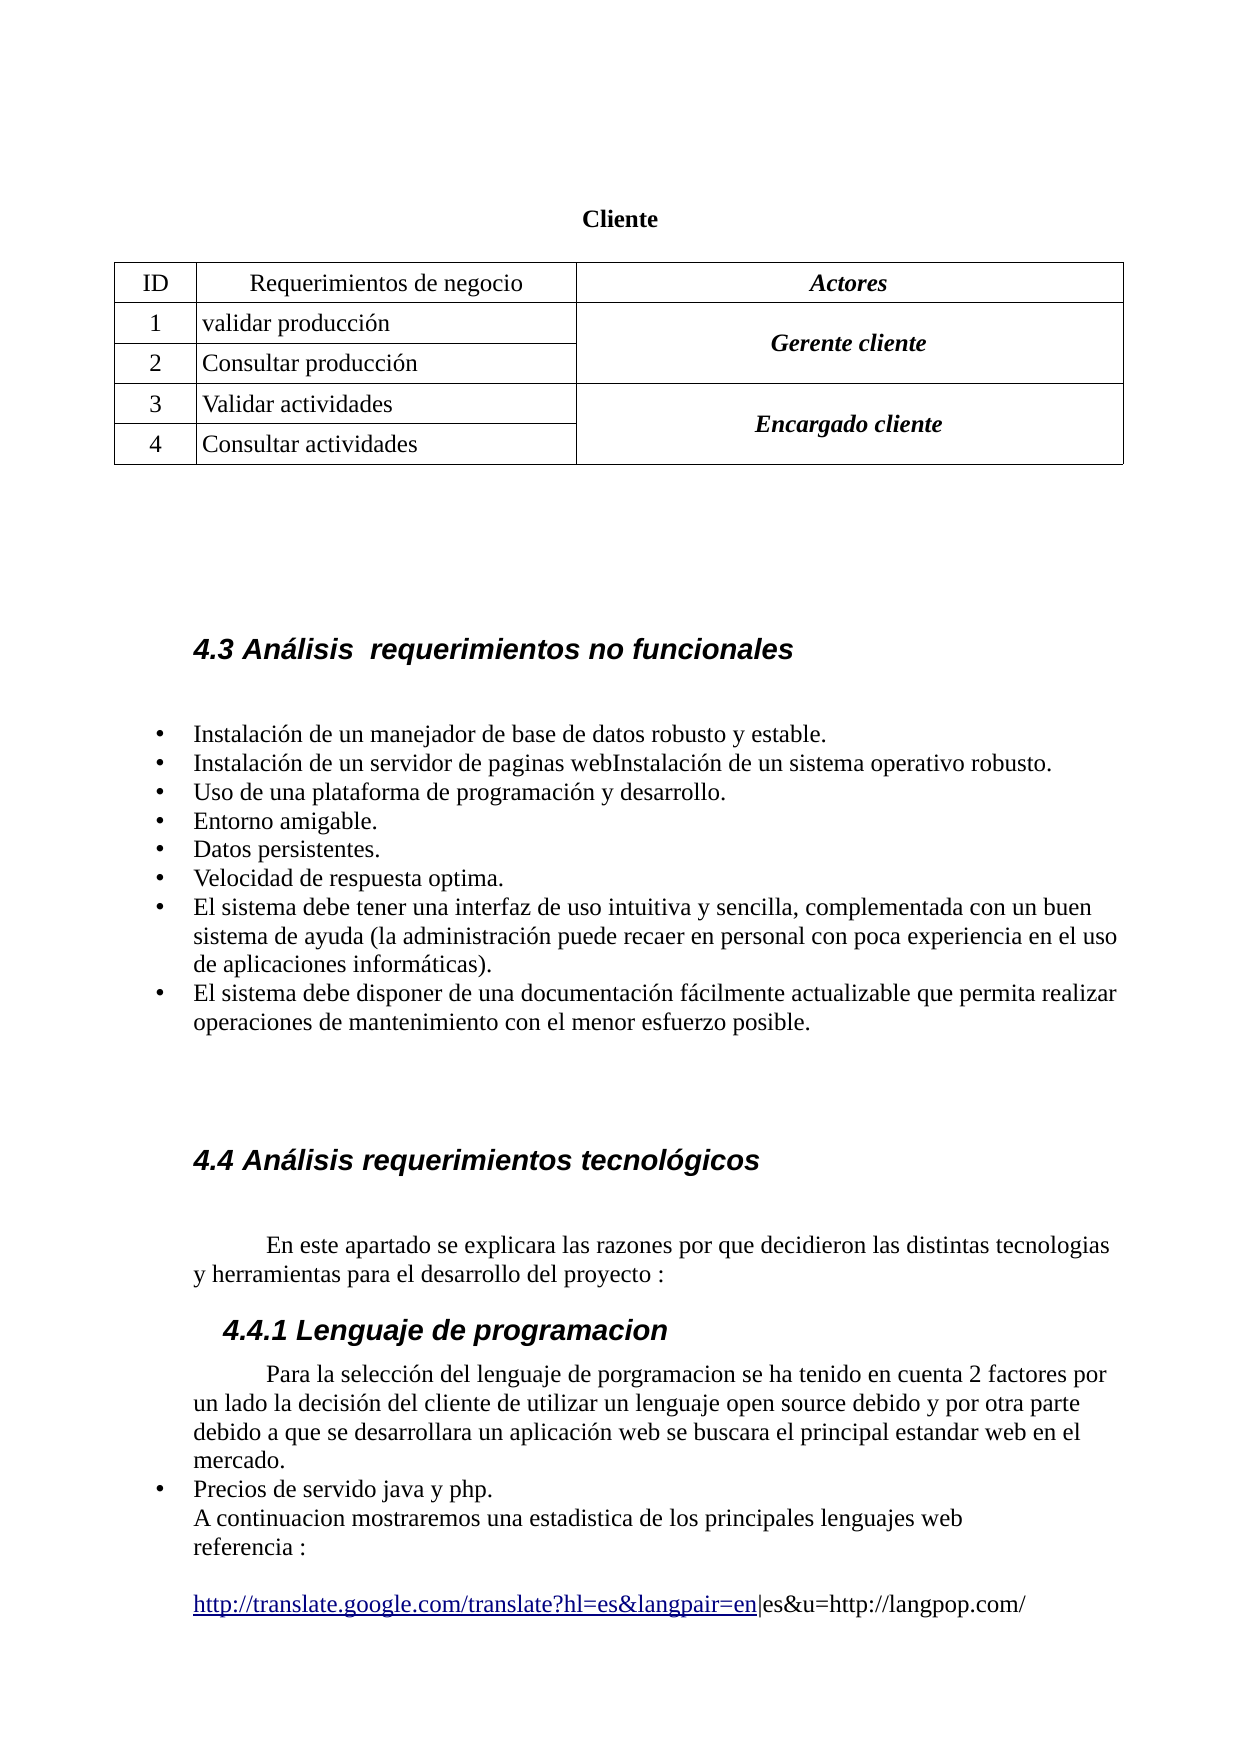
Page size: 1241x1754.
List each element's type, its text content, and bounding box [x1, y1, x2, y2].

table_cell Encargado cliente [577, 384, 1123, 463]
subtitle Análisis requerimientos no funcionales [185, 632, 1122, 666]
text Cliente [118, 204, 1122, 233]
table_cell 1 [115, 303, 196, 342]
table_cell validar producción [197, 303, 576, 342]
list A continuacion mostraremos una estadistica de los principales lenguajes web [156, 1503, 1122, 1532]
list Uso de una plataforma de programación y desarrollo. [156, 777, 1122, 806]
list El sistema debe tener una interfaz de uso intuitiva y sencilla, complementada con un buen sistema de ayuda (la administración puede recaer en personal con poca experiencia en el uso de aplicaciones informáticas). [156, 892, 1122, 978]
table_cell 3 [115, 384, 196, 423]
table_cell 4 [115, 424, 196, 463]
list Instalación de un manejador de base de datos robusto y estable. [156, 719, 1122, 748]
table_cell Consultar producción [197, 344, 576, 383]
table_cell Gerente cliente [577, 303, 1123, 383]
table_header Requerimientos de negocio [197, 263, 576, 302]
table_cell 2 [115, 344, 196, 383]
list Datos persistentes. [156, 834, 1122, 863]
list El sistema debe disponer de una documentación fácilmente actualizable que permita realizar operaciones de mantenimiento con el menor esfuerzo posible. [156, 978, 1122, 1036]
list Precios de servido java y php. [156, 1474, 1122, 1503]
subtitle Análisis requerimientos tecnológicos [185, 1143, 1122, 1177]
list Instalación de un servidor de paginas webInstalación de un sistema operativo robusto. [156, 748, 1122, 777]
table_cell Consultar actividades [197, 424, 576, 463]
list Entorno amigable. [156, 806, 1122, 834]
list Velocidad de respuesta optima. [156, 863, 1122, 892]
list Para la selección del lenguaje de porgramacion se ha tenido en cuenta 2 factores por un lado la decisión del cliente de utilizar un lenguaje open source debido y por otra parte debido a que se desarrollara un aplicación web se buscara el principal estandar web en el mercado. [156, 1359, 1122, 1474]
table_header ID [115, 263, 196, 302]
subtitle Lenguaje de programacion [215, 1313, 1122, 1347]
list En este apartado se explicara las razones por que decidieron las distintas tecnologias y herramientas para el desarrollo del proyecto : [156, 1231, 1122, 1288]
table_header Actores [577, 263, 1123, 302]
table_cell Validar actividades [197, 384, 576, 423]
list http://translate.google.com/translate?hl=es&langpair=en|es&u=http://langpop.com/ [156, 1589, 1122, 1618]
list referencia : [156, 1532, 1122, 1560]
